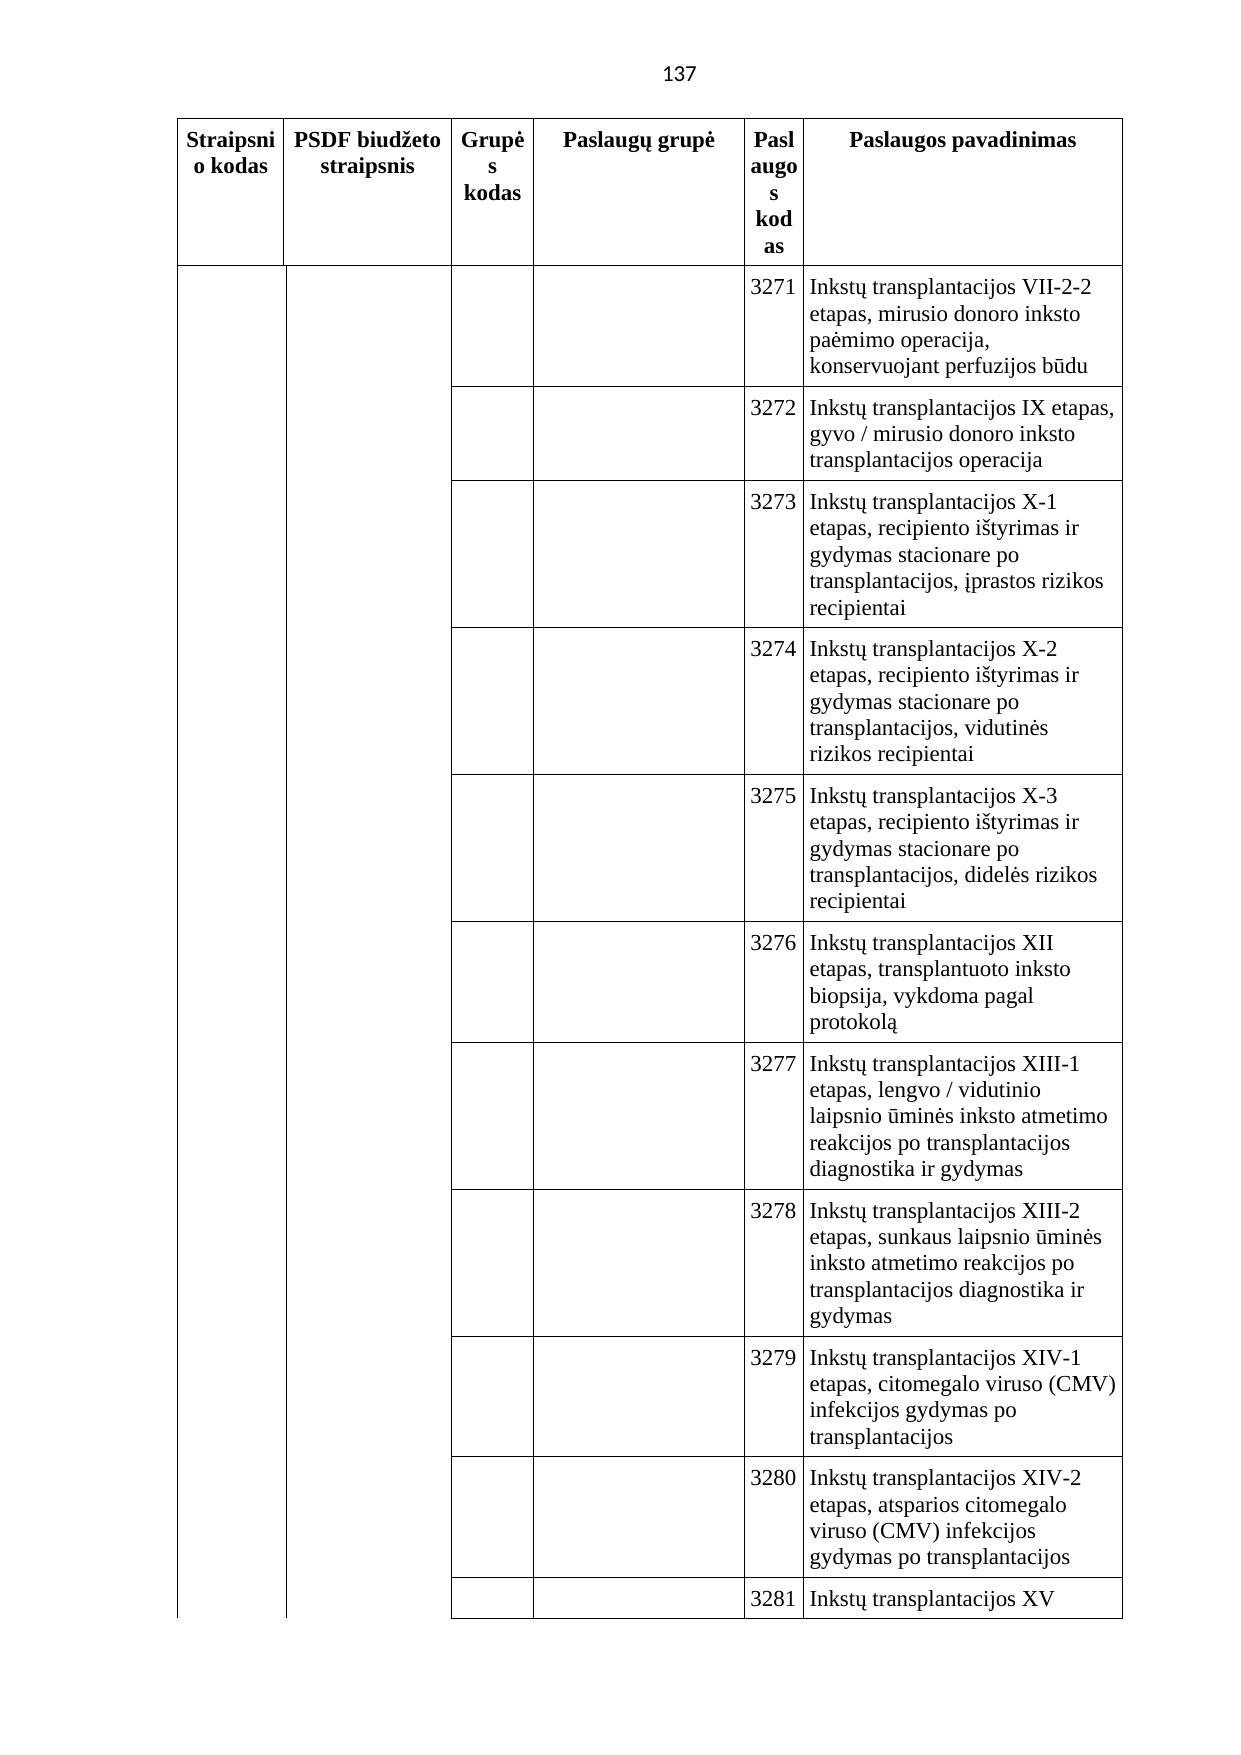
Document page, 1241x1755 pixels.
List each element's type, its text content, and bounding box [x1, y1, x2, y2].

table_cell Inkstų transplantacijos XIII-2 etapas, sunkaus laipsnio ūminės inksto atmetimo reakcijos po transplantacijos diagnostika ir gydymas [804, 1190, 1122, 1336]
table_cell [287, 1336, 451, 1456]
table_cell [534, 1043, 744, 1188]
table_cell 3276 [745, 922, 803, 1042]
table_cell [287, 1577, 451, 1618]
table_header Paslaugų grupė [534, 119, 744, 265]
table_cell [178, 1456, 286, 1577]
table_cell [452, 775, 533, 921]
table_cell [178, 627, 286, 774]
table_cell Inkstų transplantacijos XII etapas, transplantuoto inksto biopsija, vykdoma pagal protokolą [804, 922, 1122, 1042]
table_cell [178, 774, 286, 921]
table_cell 3278 [745, 1190, 803, 1336]
table_header Paslaugos kodas [745, 119, 803, 265]
table_cell [287, 480, 451, 627]
table_cell [534, 775, 744, 921]
table_cell Inkstų transplantacijos XIV-2 etapas, atsparios citomegalo viruso (CMV) infekcijos gydymas po transplantacijos [804, 1457, 1122, 1577]
table_cell Inkstų transplantacijos IX etapas, gyvo / mirusio donoro inksto transplantacijos operacija [804, 387, 1122, 480]
table_cell [287, 1456, 451, 1577]
table_cell [534, 266, 744, 386]
table_cell Inkstų transplantacijos X-2 etapas, recipiento ištyrimas ir gydymas stacionare po transplantacijos, vidutinės rizikos recipientai [804, 628, 1122, 774]
table_cell [534, 387, 744, 480]
table_cell Inkstų transplantacijos VII-2-2 etapas, mirusio donoro inksto paėmimo operacija, konservuojant perfuzijos būdu [804, 266, 1122, 386]
table_cell 3271 [745, 266, 803, 386]
table_cell [178, 921, 286, 1042]
table_cell [178, 266, 286, 386]
table_cell [287, 386, 451, 480]
table_cell [534, 1457, 744, 1577]
table_cell 3277 [745, 1043, 803, 1188]
table_cell [178, 1042, 286, 1188]
table_cell [178, 386, 286, 480]
table_cell 3274 [745, 628, 803, 774]
table_cell 3275 [745, 775, 803, 921]
table_cell [178, 1577, 286, 1618]
table_header Grupės kodas [452, 119, 533, 265]
table_cell Inkstų transplantacijos XV [804, 1578, 1122, 1618]
table_cell [534, 1337, 744, 1456]
table_cell [287, 921, 451, 1042]
table_cell [178, 480, 286, 627]
table_header Paslaugos pavadinimas [804, 119, 1122, 265]
table_cell [287, 627, 451, 774]
table_cell 3272 [745, 387, 803, 480]
table_cell Inkstų transplantacijos XIII-1 etapas, lengvo / vidutinio laipsnio ūminės inksto atmetimo reakcijos po transplantacijos diagnostika ir gydymas [804, 1043, 1122, 1188]
table_cell [452, 1457, 533, 1577]
table_header PSDF biudžeto straipsnis [284, 119, 451, 265]
table_cell [287, 1042, 451, 1188]
table_cell [534, 922, 744, 1042]
table_cell [287, 266, 451, 386]
table_cell [287, 774, 451, 921]
table_cell [534, 1578, 744, 1618]
table_cell [452, 481, 533, 627]
table_cell Inkstų transplantacijos X-3 etapas, recipiento ištyrimas ir gydymas stacionare po transplantacijos, didelės rizikos recipientai [804, 775, 1122, 921]
table_cell 3280 [745, 1457, 803, 1577]
table_cell [534, 481, 744, 627]
table_cell [452, 266, 533, 386]
table_cell Inkstų transplantacijos X-1 etapas, recipiento ištyrimas ir gydymas stacionare po transplantacijos, įprastos rizikos recipientai [804, 481, 1122, 627]
table_cell [452, 387, 533, 480]
table_cell [452, 922, 533, 1042]
table_cell 3281 [745, 1578, 803, 1618]
table_cell [178, 1189, 286, 1336]
table_cell [534, 1190, 744, 1336]
table_cell [452, 1578, 533, 1618]
table_header Straipsnio kodas [178, 119, 283, 265]
table_cell 3279 [745, 1337, 803, 1456]
table_cell [534, 628, 744, 774]
table_cell [452, 628, 533, 774]
table_cell [452, 1337, 533, 1456]
table_cell [178, 1336, 286, 1456]
table_cell [287, 1189, 451, 1336]
table_cell [452, 1190, 533, 1336]
table_cell 3273 [745, 481, 803, 627]
table_cell Inkstų transplantacijos XIV-1 etapas, citomegalo viruso (CMV) infekcijos gydymas po transplantacijos [804, 1337, 1122, 1456]
table_cell [452, 1043, 533, 1188]
